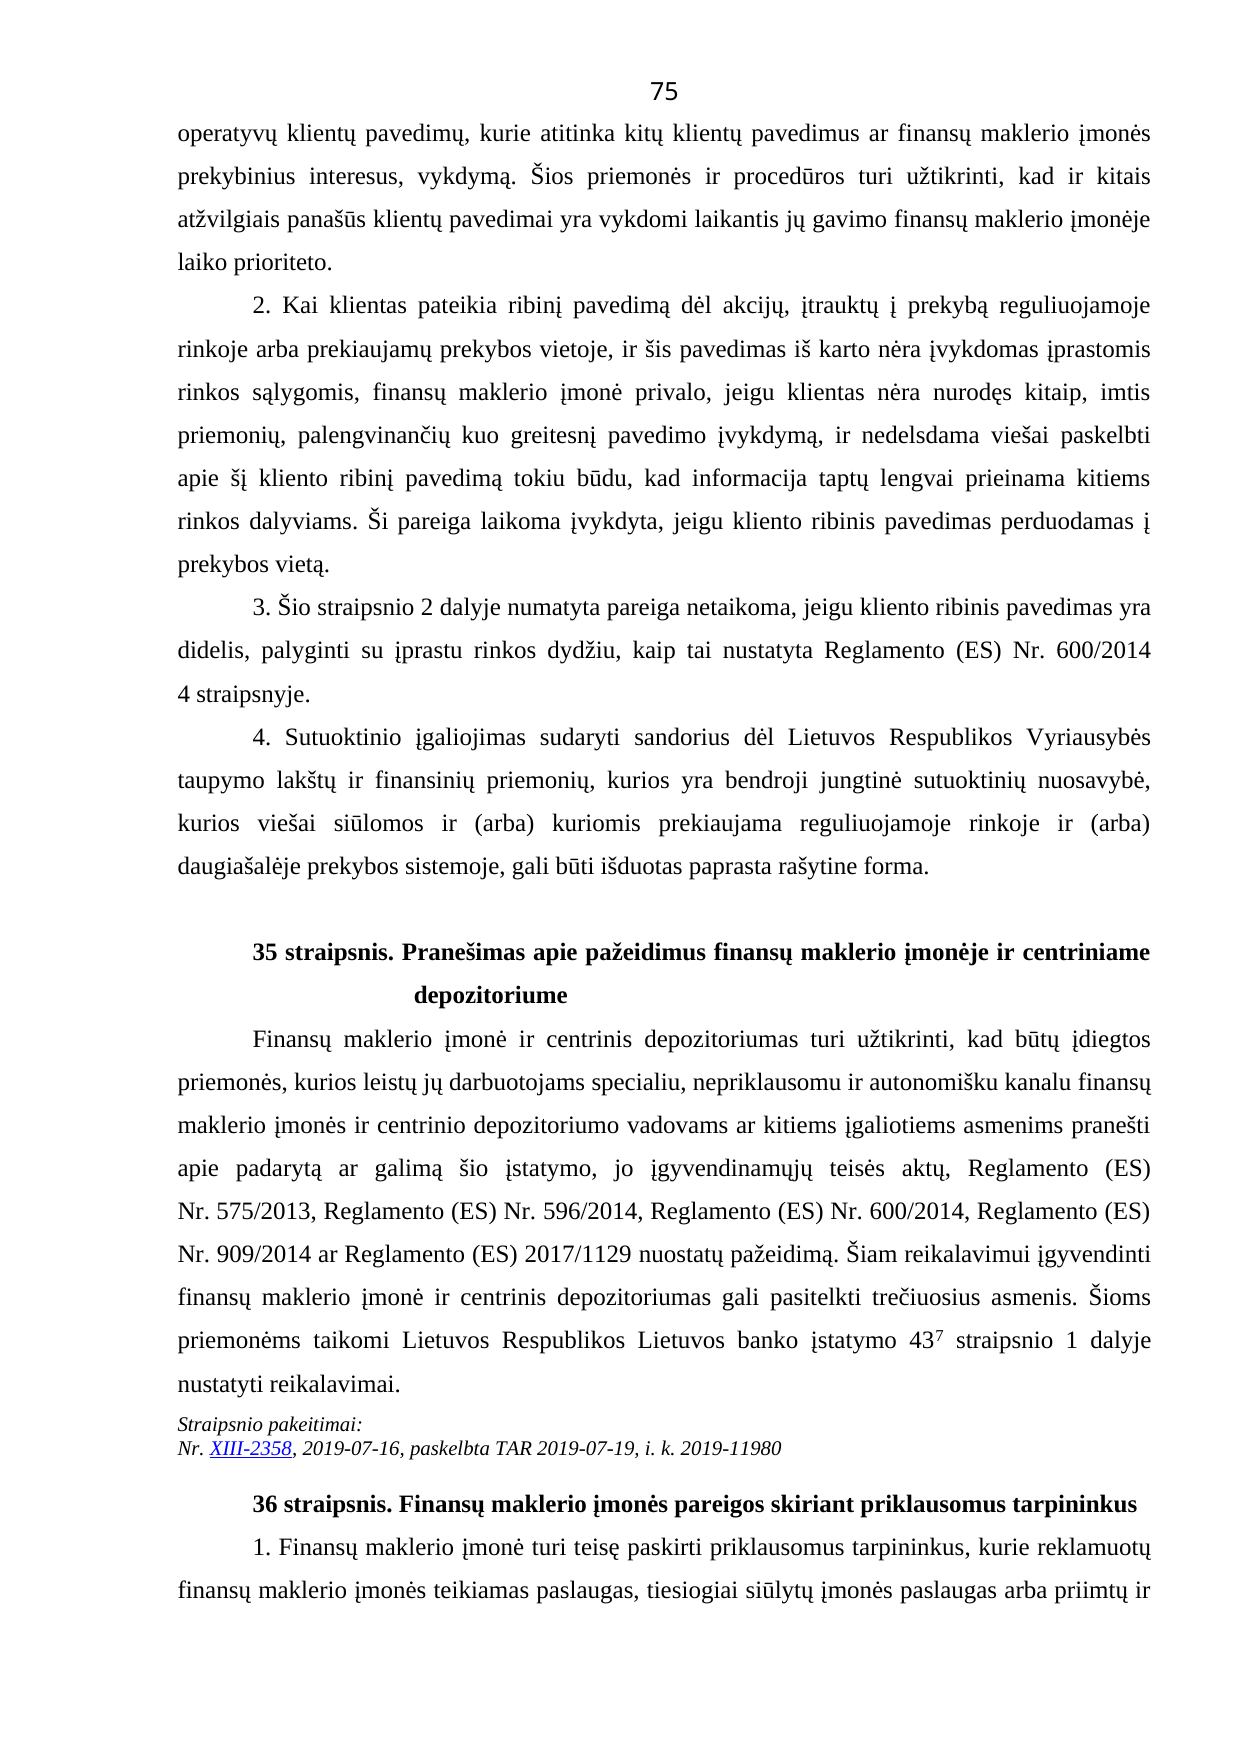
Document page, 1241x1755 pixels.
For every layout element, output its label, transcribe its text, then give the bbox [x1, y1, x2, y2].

text 36 straipsnis. Finansų maklerio įmonės pareigos skiriant priklausomus tarpininkus [177, 1489, 1152, 1517]
text operatyvų klientų pavedimų, kurie atitinka kitų klientų pavedimus ar finansų maklerio įmonės prekybinius interesus, vykdymą. Šios priemonės ir procedūros turi užtikrinti, kad ir kitais atžvilgiais panašūs klientų pavedimai yra vykdomi laikantis jų gavimo finansų maklerio įmonėje laiko prioriteto. [177, 118, 1152, 276]
text Finansų maklerio įmonė ir centrinis depozitoriumas turi užtikrinti, kad būtų įdiegtos priemonės, kurios leistų jų darbuotojams specialiu, nepriklausomu ir autonomišku kanalu finansų maklerio įmonės ir centrinio depozitoriumo vadovams ar kitiems įgaliotiems asmenims pranešti apie padarytą ar galimą šio įstatymo, jo įgyvendinamųjų teisės aktų, Reglamento (ES) Nr. 575/2013, Reglamento (ES) Nr. 596/2014, Reglamento (ES) Nr. 600/2014, Reglamento (ES) Nr. 909/2014 ar Reglamento (ES) 2017/1129 nuostatų pažeidimą. Šiam reikalavimui įgyvendinti finansų maklerio įmonė ir centrinis depozitoriumas gali pasitelkti trečiuosius asmenis. Šioms priemonėms taikomi Lietuvos Respublikos Lietuvos banko įstatymo 437 straipsnio 1 dalyje nustatyti reikalavimai. [177, 1024, 1152, 1397]
text Nr. XIII-2358, 2019-07-16, paskelbta TAR 2019-07-19, i. k. 2019-11980 [177, 1436, 1152, 1460]
text 3. Šio straipsnio 2 dalyje numatyta pareiga netaikoma, jeigu kliento ribinis pavedimas yra didelis, palyginti su įprastu rinkos dydžiu, kaip tai nustatyta Reglamento (ES) Nr. 600/2014 4 straipsnyje. [177, 592, 1152, 707]
text 1. Finansų maklerio įmonė turi teisę paskirti priklausomus tarpininkus, kurie reklamuotų finansų maklerio įmonės teikiamas paslaugas, tiesiogiai siūlytų įmonės paslaugas arba priimtų ir [177, 1532, 1152, 1604]
text 2. Kai klientas pateikia ribinį pavedimą dėl akcijų, įtrauktų į prekybą reguliuojamoje rinkoje arba prekiaujamų prekybos vietoje, ir šis pavedimas iš karto nėra įvykdomas įprastomis rinkos sąlygomis, finansų maklerio įmonė privalo, jeigu klientas nėra nurodęs kitaip, imtis priemonių, palengvinančių kuo greitesnį pavedimo įvykdymą, ir nedelsdama viešai paskelbti apie šį kliento ribinį pavedimą tokiu būdu, kad informacija taptų lengvai prieinama kitiems rinkos dalyviams. Ši pareiga laikoma įvykdyta, jeigu kliento ribinis pavedimas perduodamas į prekybos vietą. [177, 291, 1152, 578]
text 35 straipsnis. Pranešimas apie pažeidimus finansų maklerio įmonėje ir centriniame depozitoriume [252, 937, 1152, 1009]
text Straipsnio pakeitimai: [177, 1412, 1152, 1436]
text 4. Sutuoktinio įgaliojimas sudaryti sandorius dėl Lietuvos Respublikos Vyriausybės taupymo lakštų ir finansinių priemonių, kurios yra bendroji jungtinė sutuoktinių nuosavybė, kurios viešai siūlomos ir (arba) kuriomis prekiaujama reguliuojamoje rinkoje ir (arba) daugiašalėje prekybos sistemoje, gali būti išduotas paprasta rašytine forma. [177, 722, 1152, 880]
